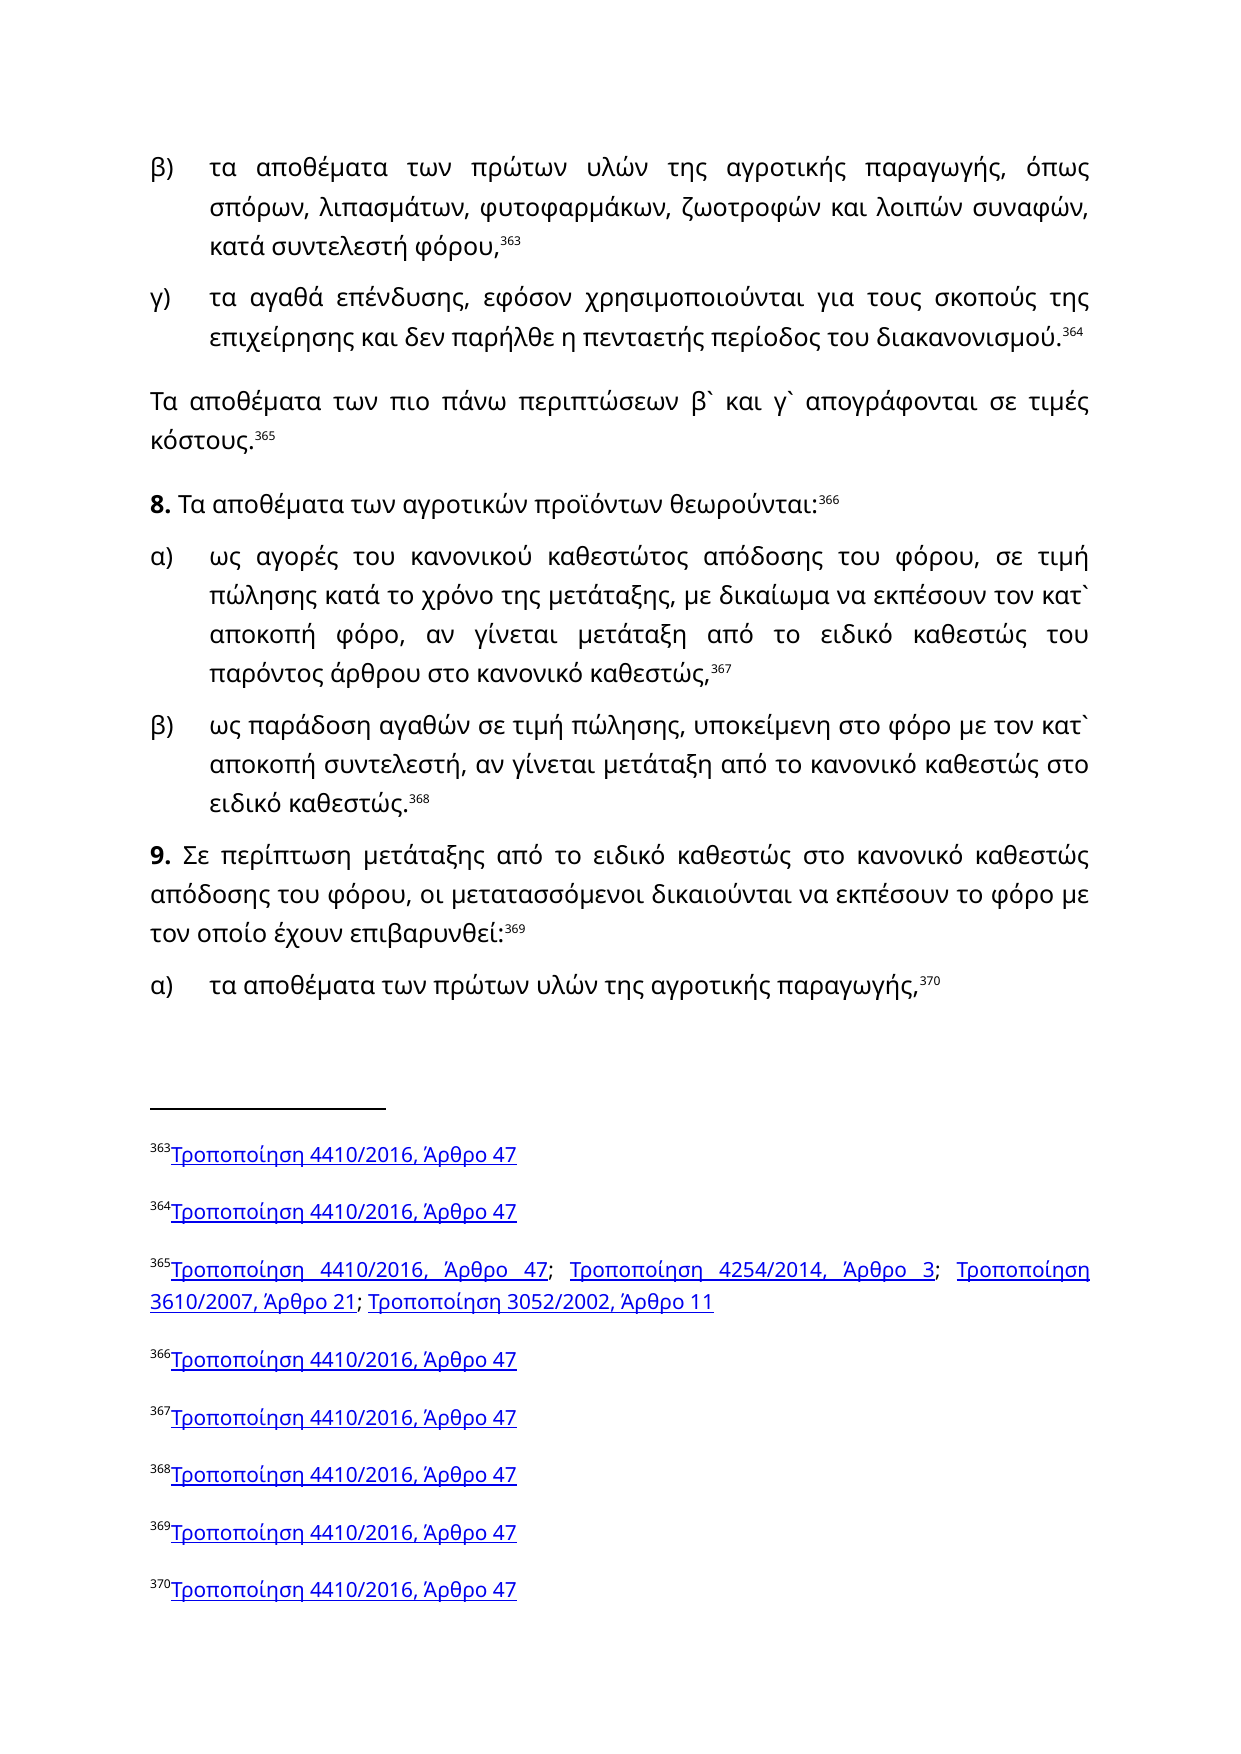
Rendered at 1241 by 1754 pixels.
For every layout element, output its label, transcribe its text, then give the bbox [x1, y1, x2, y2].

text Τροποποίηση 4410/2016, Άρθρο 47 [150, 1140, 1090, 1168]
text Τροποποίηση 4410/2016, Άρθρο 47 [150, 1197, 1090, 1226]
list β) ως παράδοση αγαθών σε τιμή πώλησης, υποκείμενη στο φόρο με τον κατ` αποκοπή συντελεστή, αν γίνεται μετάταξη από το κανονικό καθεστώς στο ειδικό καθεστώς. [150, 707, 1090, 820]
list γ) τα αγαθά επένδυσης, εφόσον χρησιμοποιούνται για τους σκοπούς της επιχείρησης και δεν παρήλθε η πενταετής περίοδος του διακανονισμού. [150, 280, 1090, 353]
text Τροποποίηση 4410/2016, Άρθρο 47 [150, 1576, 1090, 1604]
list α) τα αποθέματα των πρώτων υλών της αγροτικής παραγωγής, [150, 967, 1090, 1002]
text Τροποποίηση 4410/2016, Άρθρο 47 [150, 1518, 1090, 1546]
list β) τα αποθέματα των πρώτων υλών της αγροτικής παραγωγής, όπως σπόρων, λιπασμάτων, φυτοφαρμάκων, ζωοτροφών και λοιπών συναφών, κατά συντελεστή φόρου, [150, 150, 1090, 262]
text Τροποποίηση 4410/2016, Άρθρο 47 [150, 1403, 1090, 1431]
text Τα αποθέματα των πιο πάνω περιπτώσεων β` και γ` απογράφονται σε τιμές κόστους. [150, 383, 1090, 457]
list α) ως αγορές του κανονικού καθεστώτος απόδοσης του φόρου, σε τιμή πώλησης κατά το χρόνο της μετάταξης, με δικαίωμα να εκπέσουν τον κατ` αποκοπή φόρο, αν γίνεται μετάταξη από το ειδικό καθεστώς του παρόντος άρθρου στο κανονικό καθεστώς, [150, 538, 1090, 690]
text 9. Σε περίπτωση μετάταξης από το ειδικό καθεστώς στο κανονικό καθεστώς απόδοσης του φόρου, οι μετατασσόμενοι δικαιούνται να εκπέσουν το φόρο με τον οποίο έχουν επιβαρυνθεί: [150, 837, 1090, 950]
text Τροποποίηση 4410/2016, Άρθρο 47 [150, 1460, 1090, 1489]
text Τροποποίηση 4410/2016, Άρθρο 47 [150, 1345, 1090, 1373]
text Τροποποίηση 4410/2016, Άρθρο 47; Τροποποίηση 4254/2014, Άρθρο 3; Τροποποίηση 3610/2007, Άρθρο 21; Τροποποίηση 3052/2002, Άρθρο 11 [150, 1255, 1090, 1316]
text 8. Τα αποθέματα των αγροτικών προϊόντων θεωρούνται: [150, 487, 1090, 521]
